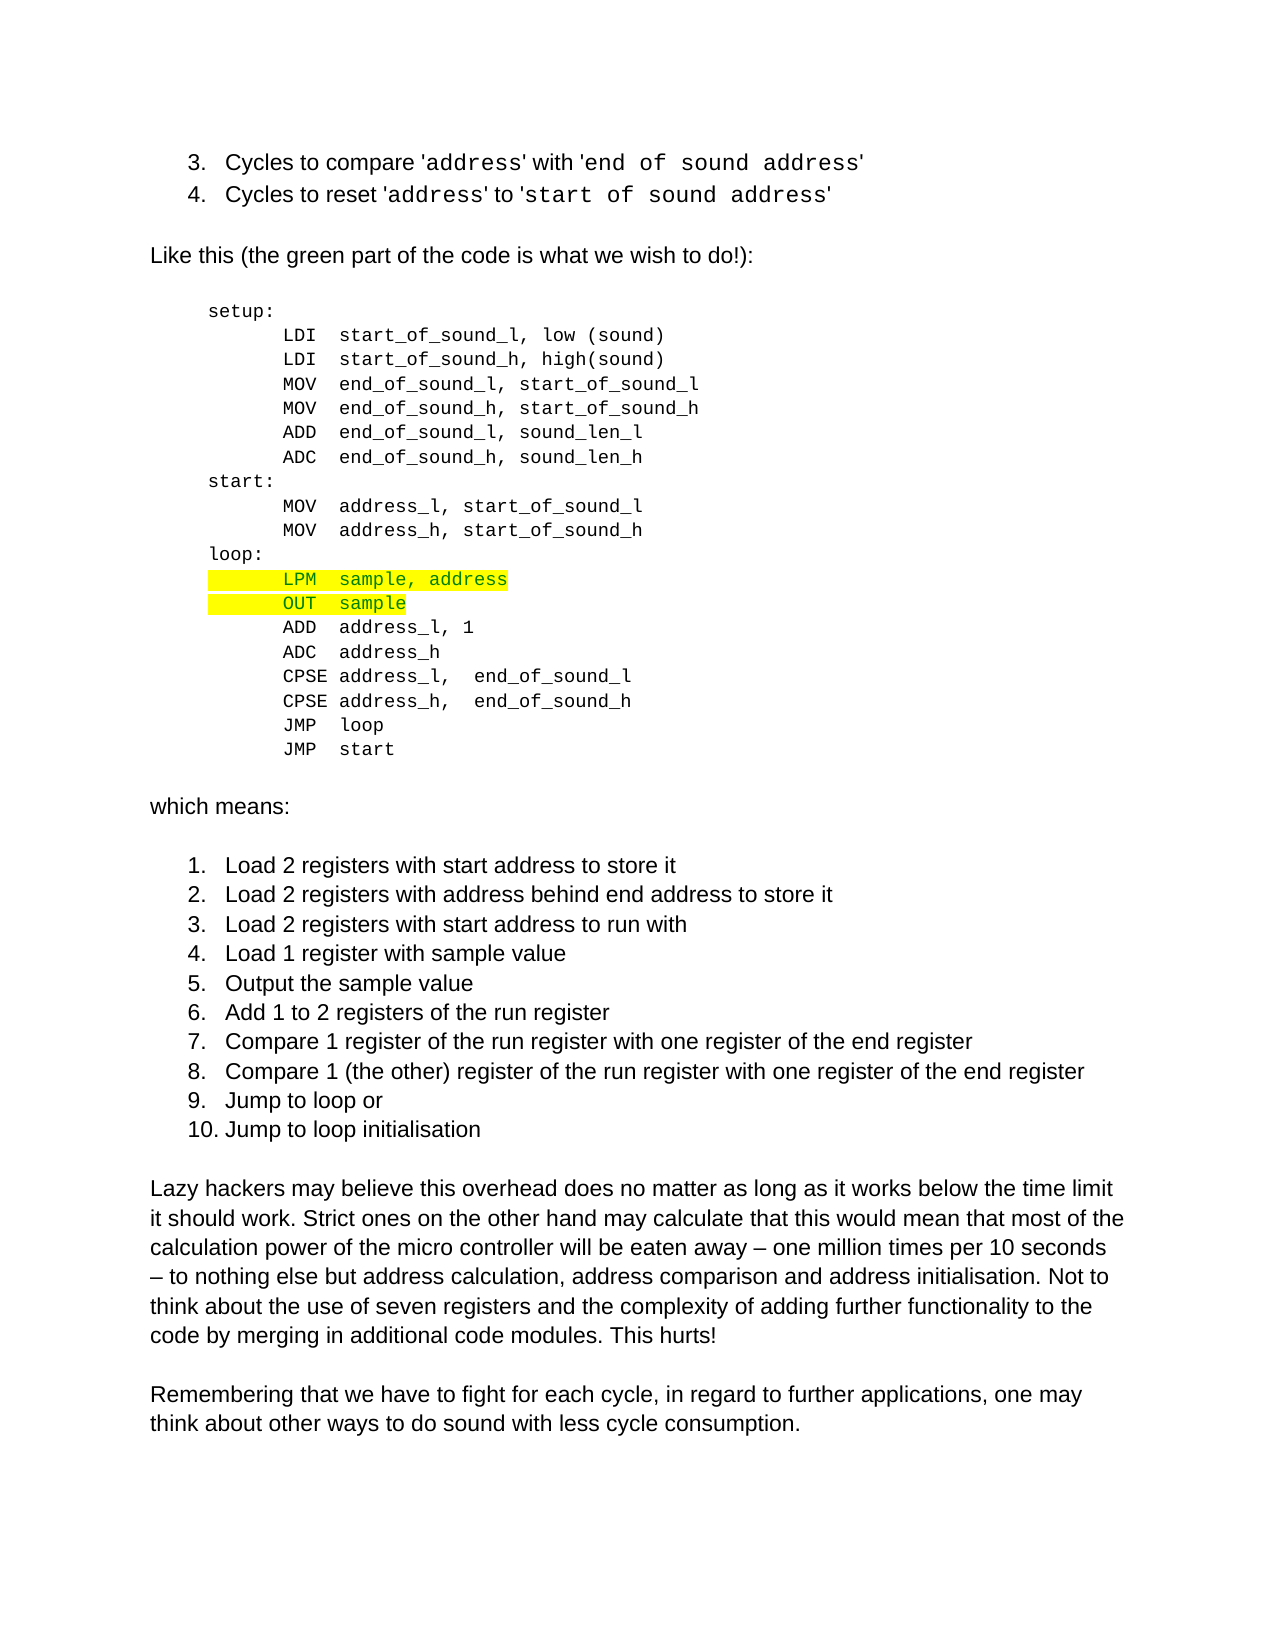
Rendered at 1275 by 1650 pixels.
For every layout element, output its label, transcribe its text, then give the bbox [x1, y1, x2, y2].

text MOV end_of_sound_h, start_of_sound_h [208, 399, 1125, 420]
list Jump to loop or [187, 1088, 1125, 1113]
list Compare 1 register of the run register with one register of the end register [187, 1029, 1125, 1054]
text JMP loop [208, 716, 1125, 737]
text ADC address_h [208, 643, 1125, 664]
list Load 2 registers with start address to run with [187, 911, 1125, 937]
list Jump to loop initialisation [187, 1117, 1125, 1143]
text setup: [208, 301, 1125, 323]
list Output the sample value [187, 970, 1125, 996]
text Remembering that we have to fight for each cycle, in regard to further applications, one may think about other ways to do sound with less cycle consumption. [150, 1381, 1125, 1436]
text Lazy hackers may believe this overhead does no matter as long as it works below the time limit it should work. Strict ones on the other hand may calculate that this would mean that most of the calculation power of the micro controller will be eaten away – one million times per 10 seconds – to nothing else but address calculation, address comparison and address initialisation. Not to think about the use of seven registers and the complexity of adding further functionality to the code by merging in additional code modules. This hurts! [150, 1176, 1125, 1348]
text LPM sample, address [208, 569, 1125, 591]
list Cycles to compare 'address' with 'end of sound address' [187, 150, 1125, 178]
text JMP start [208, 740, 1125, 761]
text ADD address_l, 1 [208, 618, 1125, 639]
text Like this (the green part of the code is what we wish to do!): [150, 243, 1125, 268]
text which means: [150, 794, 1125, 819]
text CPSE address_l, end_of_sound_l [208, 667, 1125, 688]
list Load 1 register with sample value [187, 941, 1125, 966]
text LDI start_of_sound_l, low (sound) [208, 326, 1125, 347]
list Compare 1 (the other) register of the run register with one register of the end register [187, 1058, 1125, 1084]
list Cycles to reset 'address' to 'start of sound address' [187, 182, 1125, 209]
text ADD end_of_sound_l, sound_len_l [208, 423, 1125, 444]
list Load 2 registers with address behind end address to store it [187, 882, 1125, 908]
text MOV end_of_sound_l, start_of_sound_l [208, 374, 1125, 396]
text CPSE address_h, end_of_sound_h [208, 691, 1125, 713]
text loop: [208, 545, 1125, 566]
text OUT sample [208, 594, 1125, 615]
text MOV address_l, start_of_sound_l [208, 496, 1125, 518]
text ADC end_of_sound_h, sound_len_h [208, 448, 1125, 469]
list Load 2 registers with start address to store it [187, 853, 1125, 878]
list Add 1 to 2 registers of the run register [187, 999, 1125, 1025]
text start: [208, 472, 1125, 493]
text MOV address_h, start_of_sound_h [208, 521, 1125, 542]
text LDI start_of_sound_h, high(sound) [208, 350, 1125, 371]
